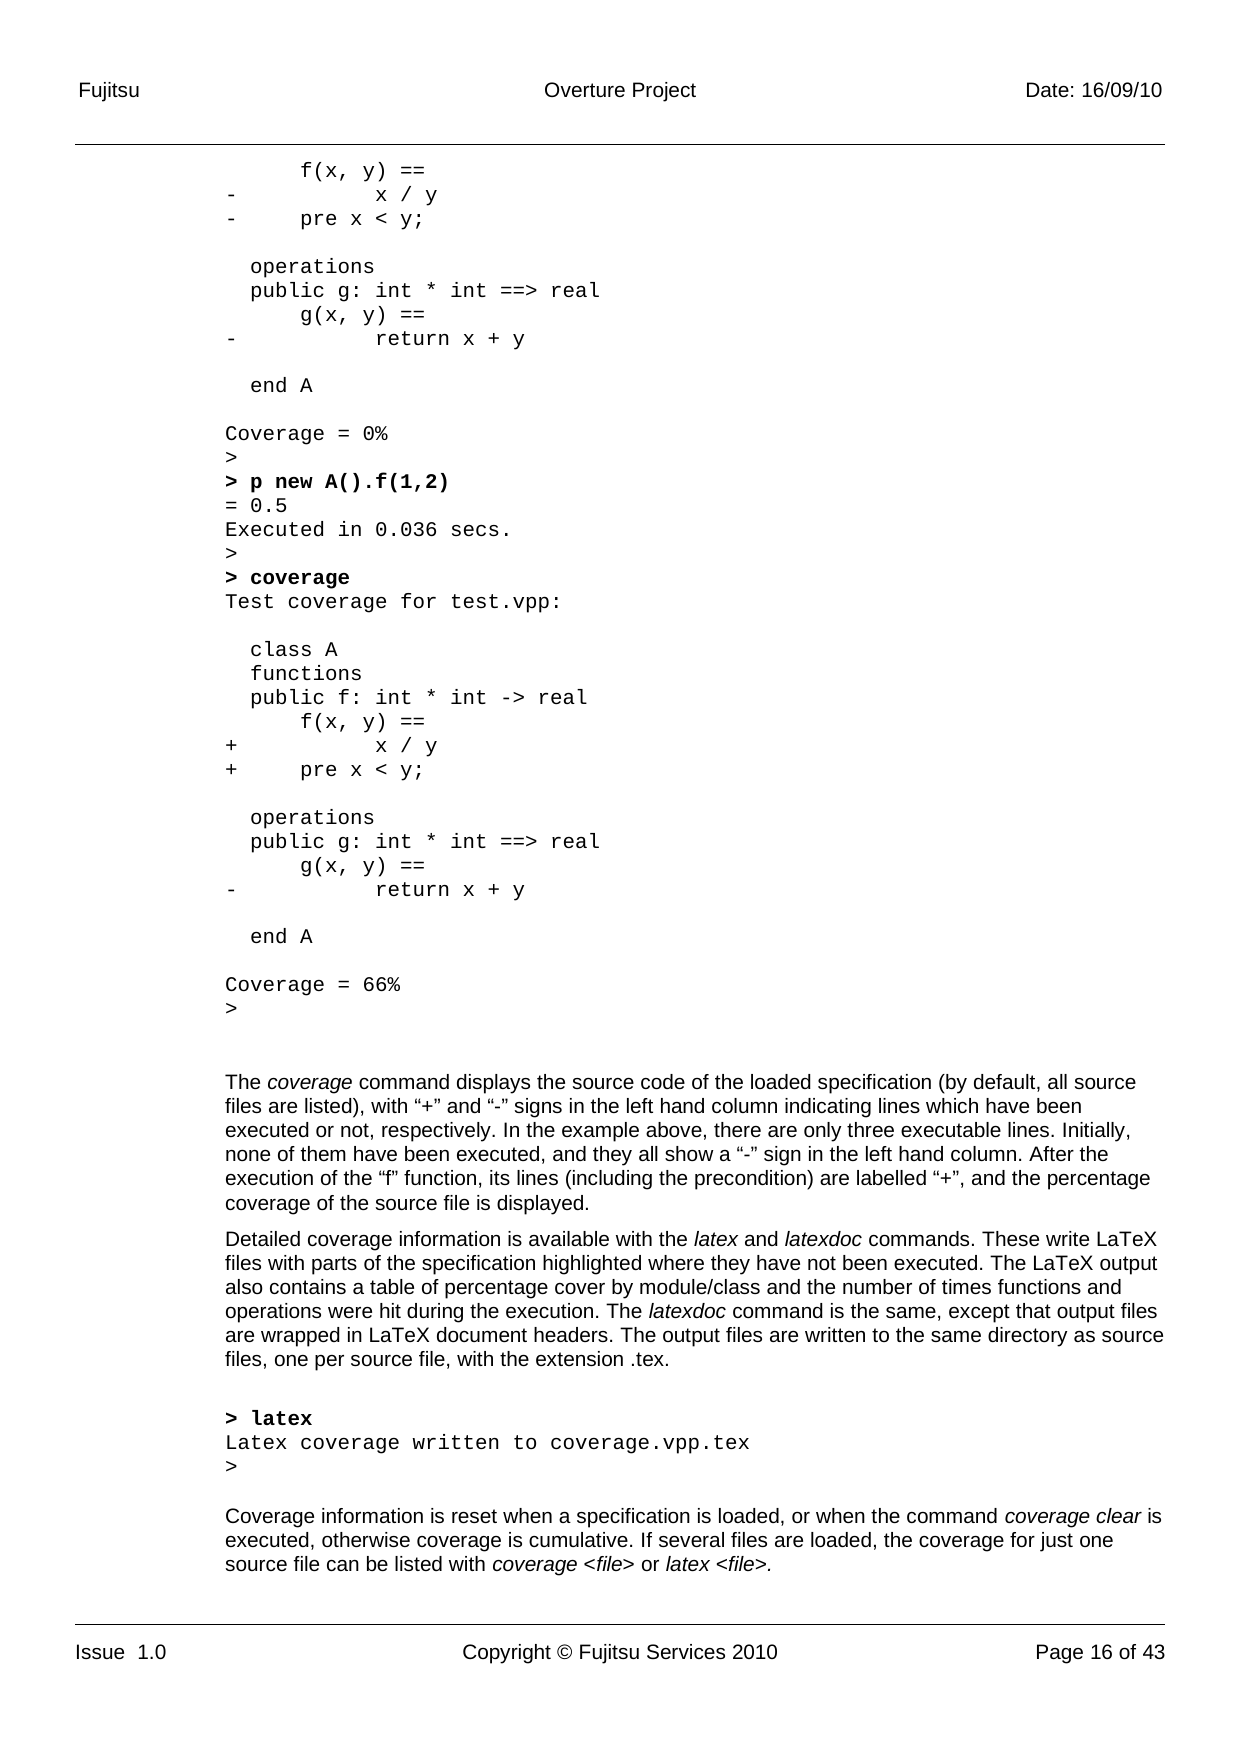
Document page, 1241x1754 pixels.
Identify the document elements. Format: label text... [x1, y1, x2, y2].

text - return x + y [225, 878, 1165, 902]
text - x / y [225, 184, 1165, 208]
text > latex [225, 1408, 1165, 1432]
text functions [225, 663, 1165, 687]
text + x / y [225, 735, 1165, 759]
text - pre x < y; [225, 208, 1165, 232]
text > [225, 447, 1165, 471]
text > [225, 998, 1165, 1022]
text Executed in 0.036 secs. [225, 519, 1165, 543]
text Latex coverage written to coverage.vpp.tex [225, 1432, 1165, 1456]
text Coverage = 66% [225, 974, 1165, 998]
text Coverage information is reset when a specification is loaded, or when the command coverage clear is executed, otherwise coverage is cumulative. If several files are loaded, the coverage for just one source file can be listed with coverage <file> or latex <file>. [225, 1504, 1165, 1576]
text end A [225, 375, 1165, 399]
text f(x, y) == [225, 711, 1165, 735]
text Detailed coverage information is available with the latex and latexdoc commands. These write LaTeX files with parts of the specification highlighted where they have not been executed. The LaTeX output also contains a table of percentage cover by module/class and the number of times functions and operations were hit during the execution. The latexdoc command is the same, except that output files are wrapped in LaTeX document headers. The output files are written to the same directory as source files, one per source file, with the extension .tex. [225, 1227, 1165, 1371]
text + pre x < y; [225, 759, 1165, 783]
text - return x + y [225, 327, 1165, 351]
text operations [225, 256, 1165, 279]
text = 0.5 [225, 495, 1165, 519]
text class A [225, 639, 1165, 663]
text > [225, 1456, 1165, 1480]
text f(x, y) == [225, 160, 1165, 184]
text Test coverage for test.vpp: [225, 591, 1165, 615]
text g(x, y) == [225, 303, 1165, 327]
text public g: int * int ==> real [225, 279, 1165, 303]
text The coverage command displays the source code of the loaded specification (by default, all source files are listed), with “+” and “-” signs in the left hand column indicating lines which have been executed or not, respectively. In the example above, there are only three executable lines. Initially, none of them have been executed, and they all show a “-” sign in the left hand column. After the execution of the “f” function, its lines (including the precondition) are labelled “+”, and the percentage coverage of the source file is displayed. [225, 1070, 1165, 1214]
text end A [225, 926, 1165, 950]
text > [225, 543, 1165, 567]
text public g: int * int ==> real [225, 831, 1165, 854]
text g(x, y) == [225, 854, 1165, 878]
text > coverage [225, 567, 1165, 591]
text > p new A().f(1,2) [225, 471, 1165, 495]
text public f: int * int -> real [225, 687, 1165, 711]
text operations [225, 807, 1165, 831]
text Coverage = 0% [225, 423, 1165, 447]
